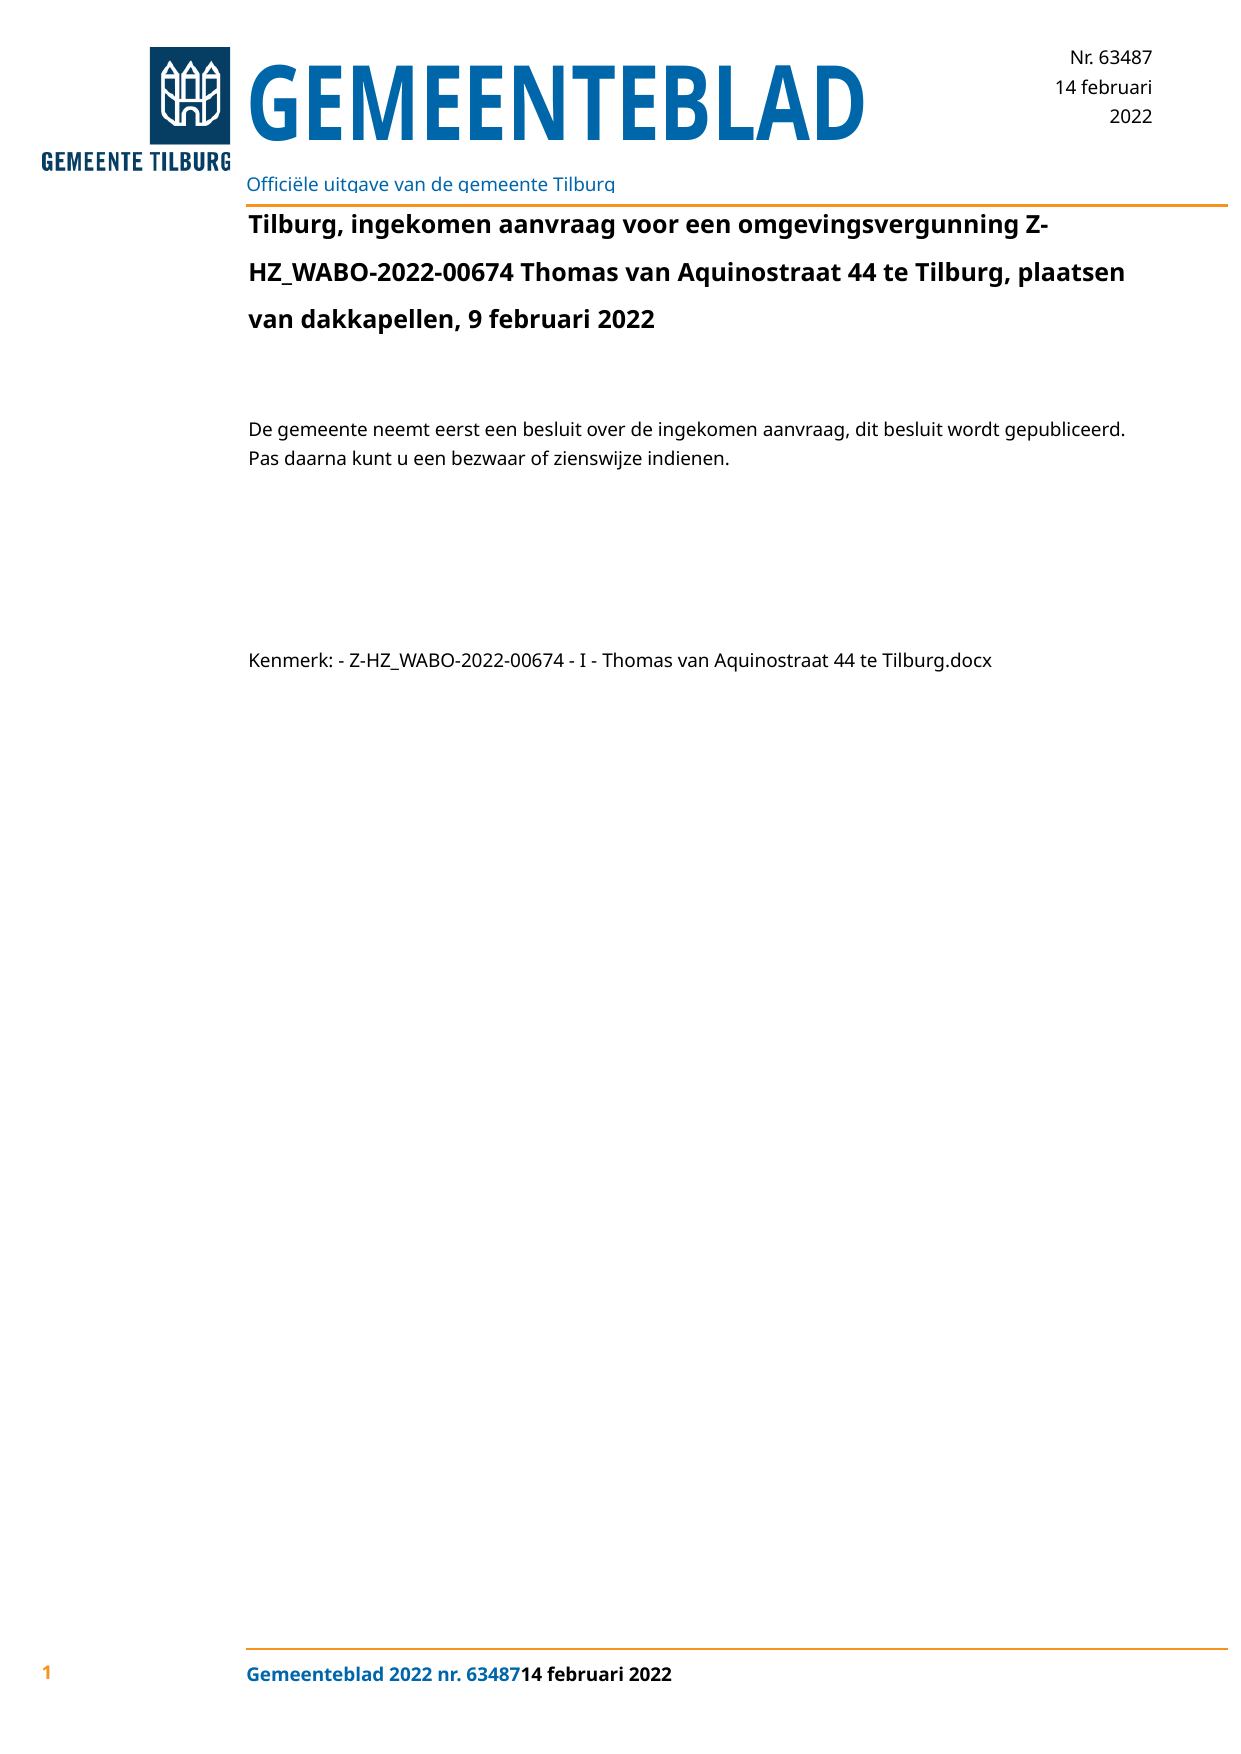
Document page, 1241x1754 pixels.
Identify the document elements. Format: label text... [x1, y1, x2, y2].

text De gemeente neemt eerst een besluit over de ingekomen aanvraag, dit besluit wordt gepubliceerd. Pas daarna kunt u een bezwaar of zienswijze indienen. [248, 416, 1152, 471]
text Tilburg, ingekomen aanvraag voor een omgevingsvergunning Z-HZ_WABO-2022-00674 Thomas van Aquinostraat 44 te Tilburg, plaatsen van dakkapellen, 9 februari 2022 [248, 207, 1152, 336]
picture [41, 47, 231, 172]
text Kenmerk: - Z-HZ_WABO-2022-00674 - I - Thomas van Aquinostraat 44 te Tilburg.docx [248, 647, 1152, 673]
